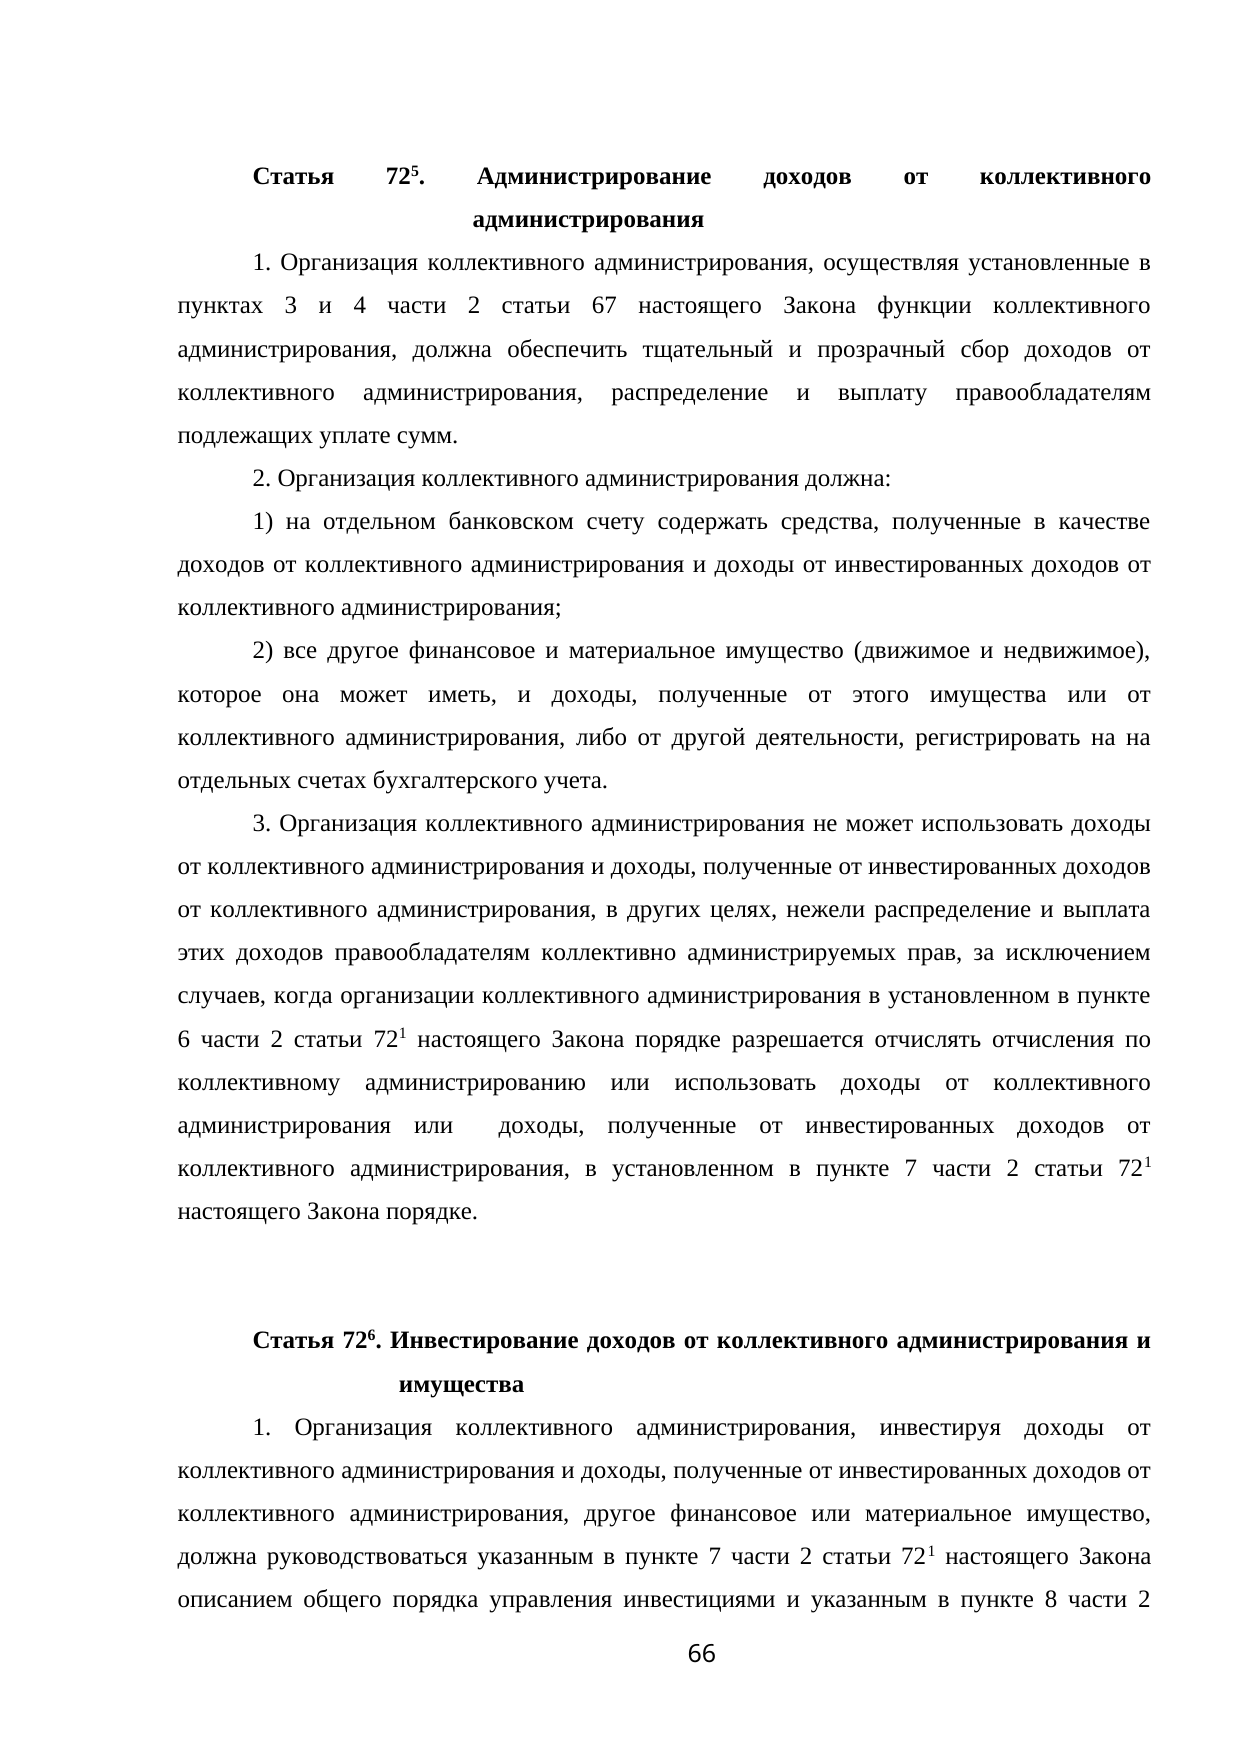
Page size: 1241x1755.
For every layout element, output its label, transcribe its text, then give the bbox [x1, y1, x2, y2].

text 2) все другое финансовое и материальное имущество (движимое и недвижимое), которое она может иметь, и доходы, полученные от этого имущества или от коллективного администрирования, либо от другой деятельности, регистрировать на на отдельных счетах бухгалтерского учета. [177, 636, 1152, 794]
text Статья 726. Инвестирование доходов от коллективного администрирования и имущества [252, 1326, 1152, 1397]
text 1) на отдельном банковском счету содержать средства, полученные в качестве доходов от коллективного администрирования и доходы от инвестированных доходов от коллективного администрирования; [177, 506, 1152, 621]
text 2. Организация коллективного администрирования должна: [177, 463, 1152, 492]
text Статья 725. Администрирование доходов от коллективного администрирования [252, 161, 1152, 233]
text 3. Организация коллективного администрирования не может использовать доходы от коллективного администрирования и доходы, полученные от инвестированных доходов от коллективного администрирования, в других целях, нежели распределение и выплата этих доходов правообладателям коллективно администрируемых прав, за исключением случаев, когда организации коллективного администрирования в установленном в пункте 6 части 2 статьи 721 настоящего Закона порядке разрешается отчислять отчисления по коллективному администрированию или использовать доходы от коллективного администрирования или доходы, полученные от инвестированных доходов от коллективного администрирования, в установленном в пункте 7 части 2 статьи 721 настоящего Закона порядке. [177, 808, 1152, 1225]
text 1. Организация коллективного администрирования, инвестируя доходы от коллективного администрирования и доходы, полученные от инвестированных доходов от коллективного администрирования, другое финансовое или материальное имущество, должна руководствоваться указанным в пункте 7 части 2 статьи 721 настоящего Закона описанием общего порядка управления инвестициями и указанным в пункте 8 части 2 [177, 1412, 1152, 1613]
text 1. Организация коллективного администрирования, осуществляя установленные в пунктах 3 и 4 части 2 статьи 67 настоящего Закона функции коллективного администрирования, должна обеспечить тщательный и прозрачный сбор доходов от коллективного администрирования, распределение и выплату правообладателям подлежащих уплате сумм. [177, 247, 1152, 449]
